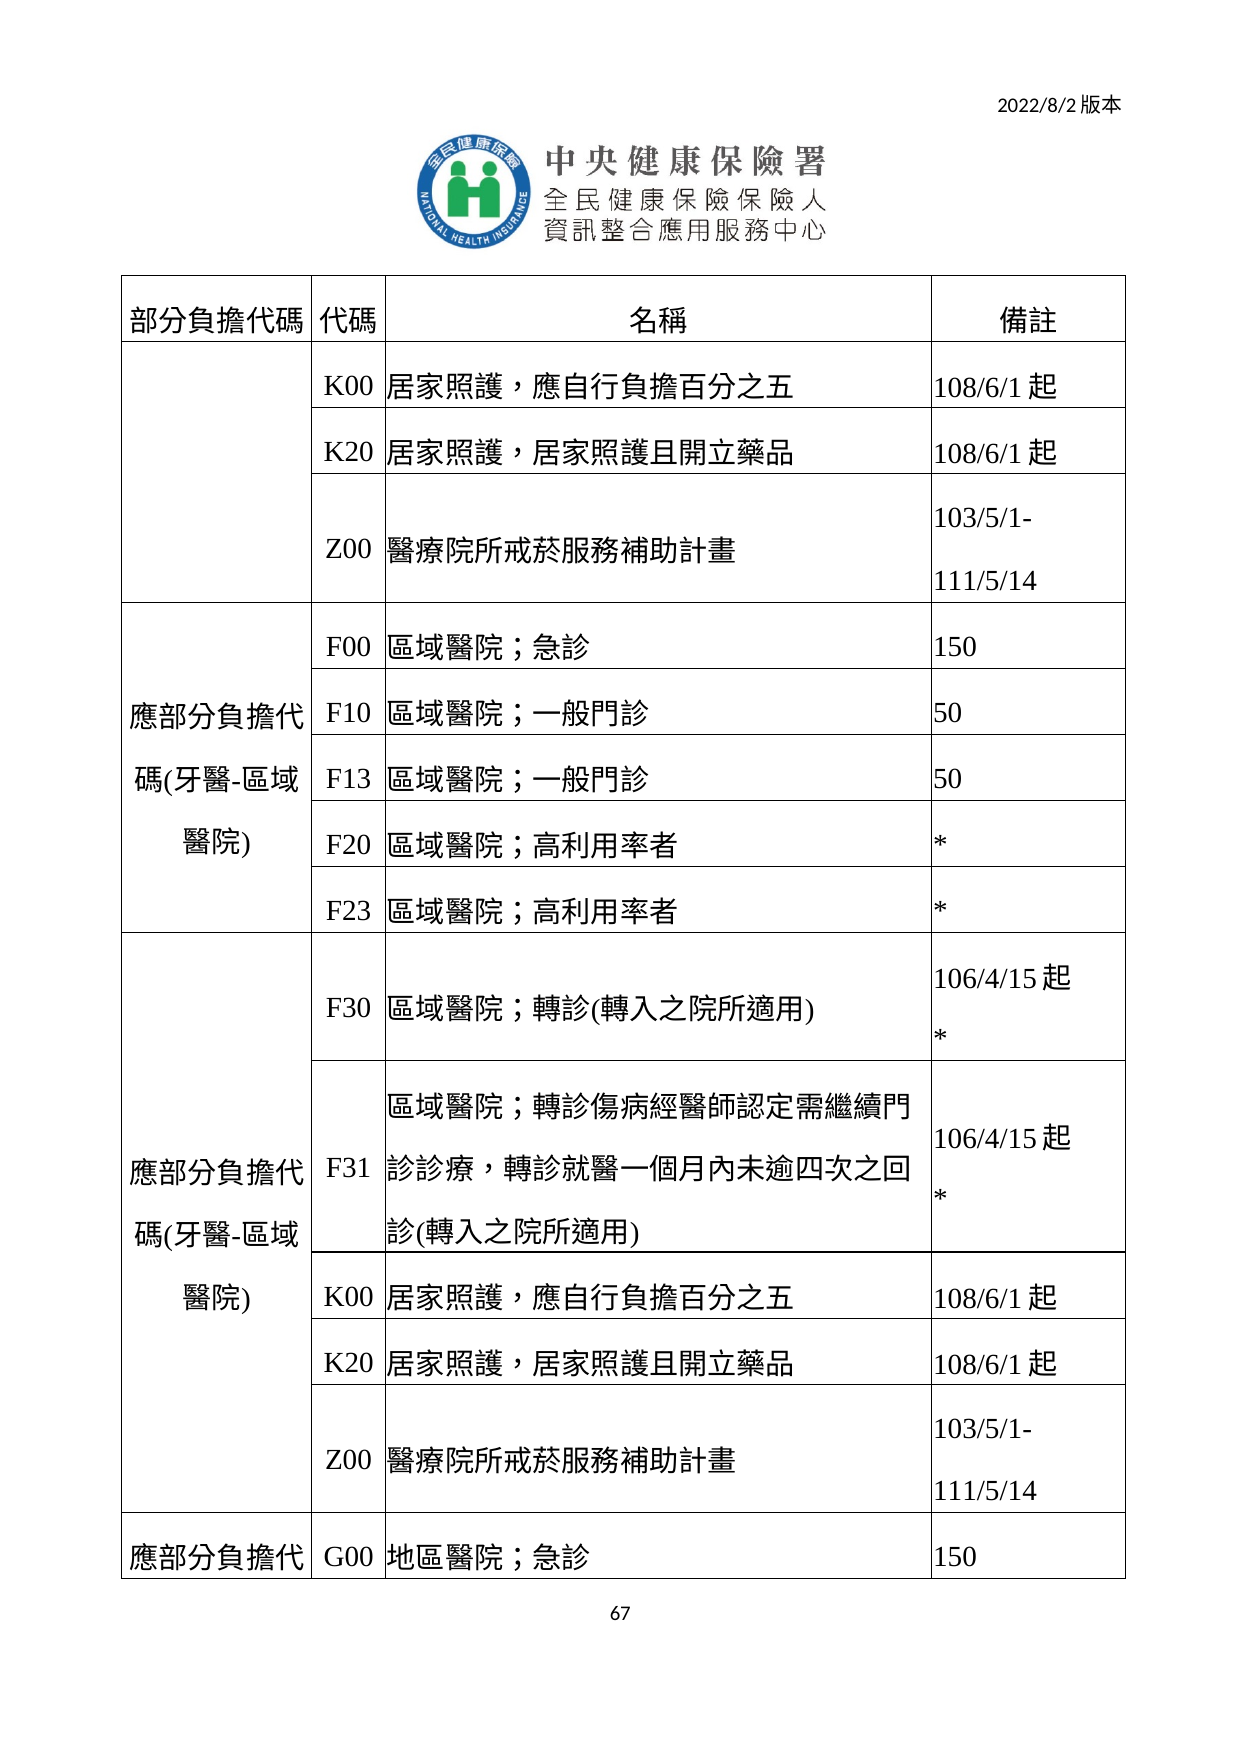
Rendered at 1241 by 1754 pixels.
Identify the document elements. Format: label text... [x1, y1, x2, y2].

table_cell 108/6/1起 [932, 342, 1125, 407]
table_cell 103/5/1-111/5/14 [932, 474, 1125, 602]
table_cell 居家照護，應自行負擔百分之五 [386, 342, 931, 407]
table_cell F20 [312, 801, 385, 866]
table_cell * [932, 801, 1125, 866]
table_cell 150 [932, 1513, 1125, 1578]
table_cell F31 [312, 1061, 385, 1251]
table_cell 區域醫院；高利用率者 [386, 801, 931, 866]
table_cell 應部分負擔代碼(牙醫-區域醫院) [122, 933, 311, 1512]
table_cell 區域醫院；高利用率者 [386, 867, 931, 932]
table_cell K20 [312, 1319, 385, 1383]
table_cell K20 [312, 408, 385, 473]
table_cell 醫療院所戒菸服務補助計畫 [386, 474, 931, 602]
table_cell Z00 [312, 1385, 385, 1512]
table_header 名稱 [386, 276, 931, 341]
table_header 部分負擔代碼 [122, 276, 311, 341]
table_cell 區域醫院；一般門診 [386, 735, 931, 800]
table_cell F10 [312, 669, 385, 734]
table_cell 居家照護，居家照護且開立藥品 [386, 1319, 931, 1383]
table_cell 居家照護，居家照護且開立藥品 [386, 408, 931, 473]
table_cell 150 [932, 603, 1125, 668]
table_cell 區域醫院；轉診傷病經醫師認定需繼續門診診療，轉診就醫一個月內未逾四次之回診(轉入之院所適用) [386, 1061, 931, 1251]
table_header 代碼 [312, 276, 385, 341]
table_cell 區域醫院；轉診(轉入之院所適用) [386, 933, 931, 1060]
table_cell 106/4/15起 * [932, 1061, 1125, 1251]
table_cell F00 [312, 603, 385, 668]
table_cell [122, 342, 311, 602]
table_cell F23 [312, 867, 385, 932]
table_cell Z00 [312, 474, 385, 602]
table_cell 108/6/1起 [932, 408, 1125, 473]
table_cell * [932, 867, 1125, 932]
table_cell 地區醫院；急診 [386, 1513, 931, 1578]
table_cell 108/6/1起 [932, 1319, 1125, 1383]
table_cell K00 [312, 342, 385, 407]
table_cell G00 [312, 1513, 385, 1578]
table_cell 應部分負擔代 [122, 1513, 311, 1578]
table_cell K00 [312, 1253, 385, 1317]
table_cell 應部分負擔代碼(牙醫-區域醫院) [122, 603, 311, 932]
table_cell 居家照護，應自行負擔百分之五 [386, 1253, 931, 1317]
table_cell 醫療院所戒菸服務補助計畫 [386, 1385, 931, 1512]
table_header 備註 [932, 276, 1125, 341]
table_cell F30 [312, 933, 385, 1060]
table_cell 區域醫院；急診 [386, 603, 931, 668]
table_cell 區域醫院；一般門診 [386, 669, 931, 734]
table_cell 50 [932, 735, 1125, 800]
table_cell 108/6/1起 [932, 1253, 1125, 1317]
table_cell 106/4/15起 * [932, 933, 1125, 1060]
table_cell 50 [932, 669, 1125, 734]
table_cell F13 [312, 735, 385, 800]
table_cell 103/5/1-111/5/14 [932, 1385, 1125, 1512]
